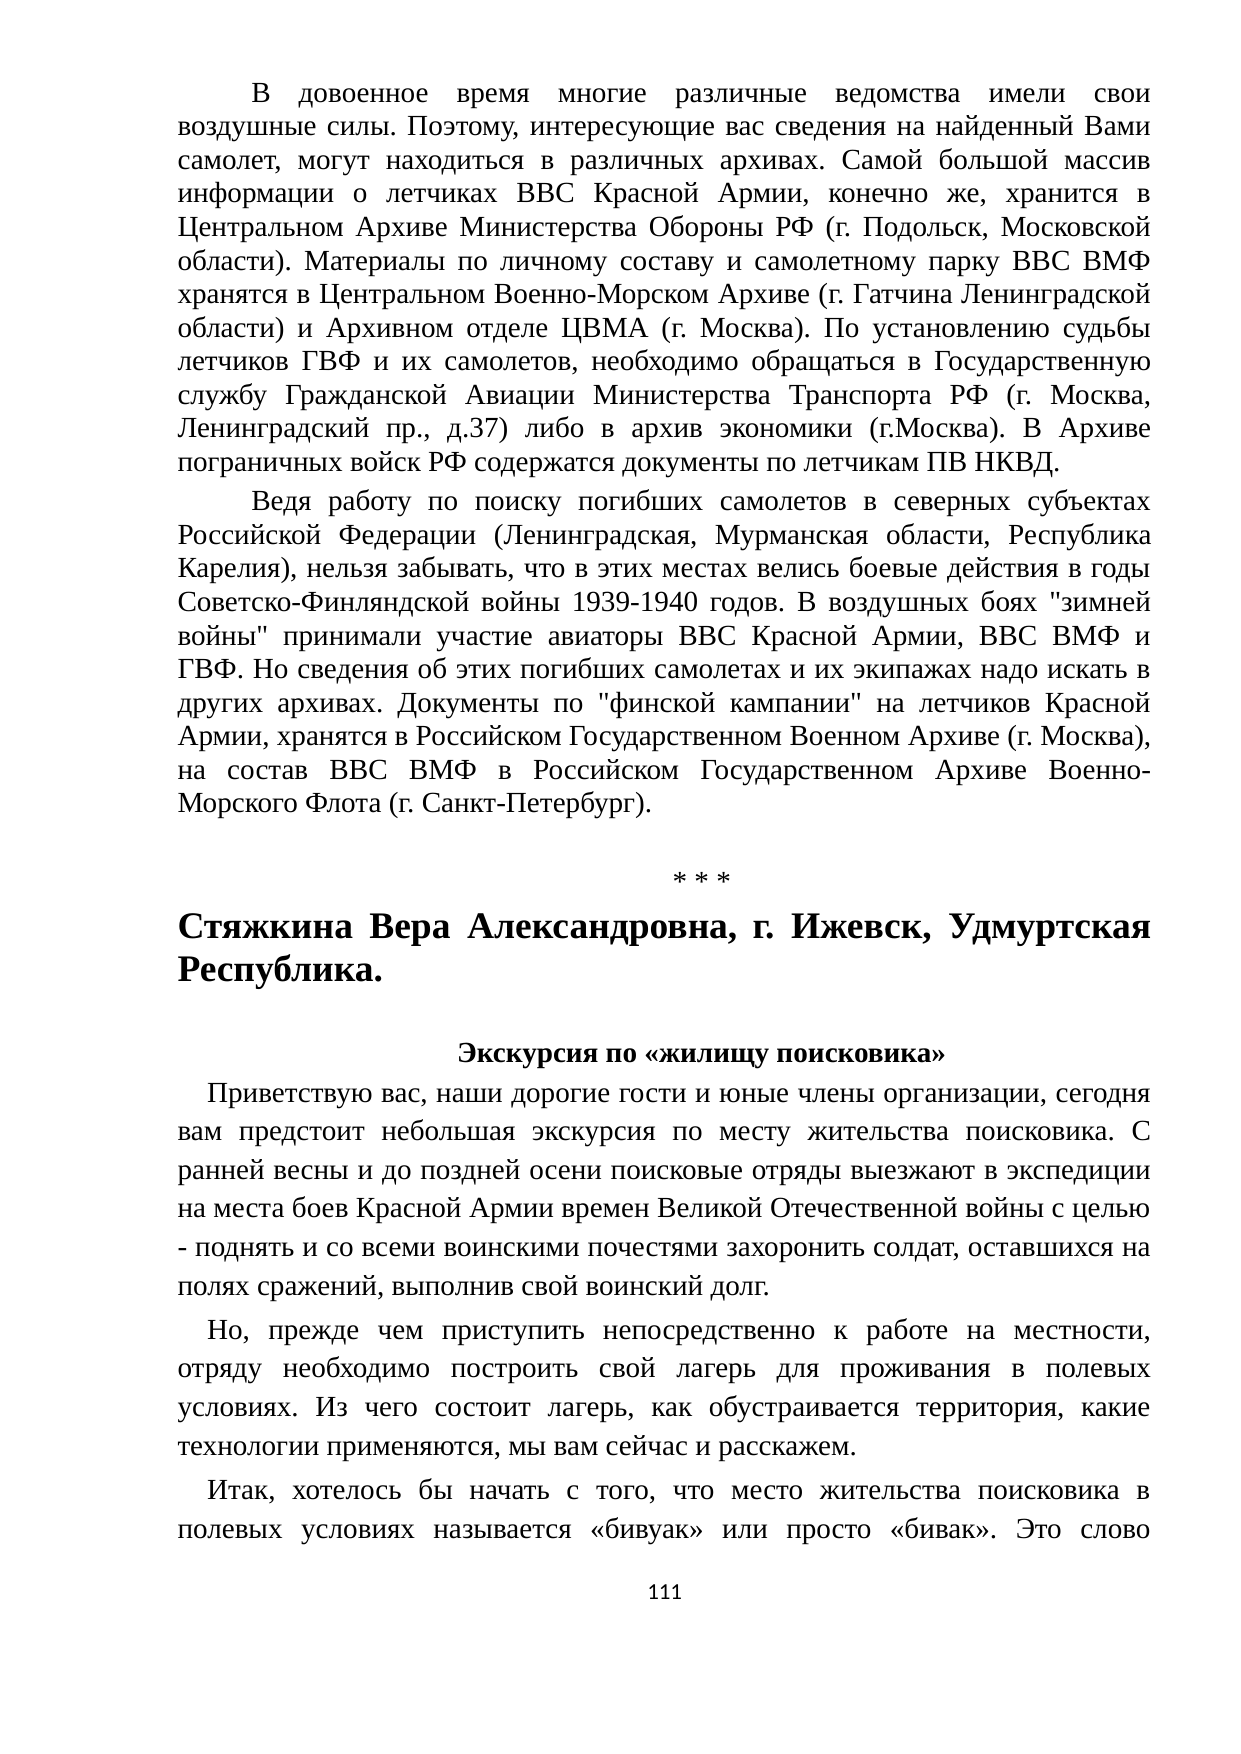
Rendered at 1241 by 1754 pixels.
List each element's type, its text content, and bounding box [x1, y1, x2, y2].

text Стяжкина Вера Александровна, г. Ижевск, Удмуртская Республика. [177, 904, 1152, 990]
text Экскурсия по «жилищу поисковика» [177, 1035, 1152, 1069]
text Но, прежде чем приступить непосредственно к работе на местности, отряду необходимо построить свой лагерь для проживания в полевых условиях. Из чего состоит лагерь, как обустраивается территория, какие технологии применяются, мы вам сейчас и расскажем. [177, 1312, 1152, 1461]
text * * * [177, 864, 1152, 898]
text Приветствую вас, наши дорогие гости и юные члены организации, сегодня вам предстоит небольшая экскурсия по месту жительства поисковика. С ранней весны и до поздней осени поисковые отряды выезжают в экспедиции на места боев Красной Армии времен Великой Отечественной войны с целью - поднять и со всеми воинскими почестями захоронить солдат, оставшихся на полях сражений, выполнив свой воинский долг. [177, 1075, 1152, 1301]
text В довоенное время многие различные ведомства имели свои воздушные силы. Поэтому, интересующие вас сведения на найденный Вами самолет, могут находиться в различных архивах. Самой большой массив информации о летчиках ВВС Красной Армии, конечно же, хранится в Центральном Архиве Министерства Обороны РФ (г. Подольск, Московской области). Материалы по личному составу и самолетному парку ВВС ВМФ хранятся в Центральном Военно-Морском Архиве (г. Гатчина Ленинградской области) и Архивном отделе ЦВМА (г. Москва). По установлению судьбы летчиков ГВФ и их самолетов, необходимо обращаться в Государственную службу Гражданской Авиации Министерства Транспорта РФ (г. Москва, Ленинградский пр., д.37) либо в архив экономики (г.Москва). В Архиве пограничных войск РФ содержатся документы по летчикам ПВ НКВД. [177, 75, 1152, 477]
text Ведя работу по поиску погибших самолетов в северных субъектах Российской Федерации (Ленинградская, Мурманская области, Республика Карелия), нельзя забывать, что в этих местах велись боевые действия в годы Советско-Финляндской войны 1939-1940 годов. В воздушных боях "зимней войны" принимали участие авиаторы ВВС Красной Армии, ВВС ВМФ и ГВФ. Но сведения об этих погибших самолетах и их экипажах надо искать в других архивах. Документы по "финской кампании" на летчиков Красной Армии, хранятся в Российском Государственном Военном Архиве (г. Москва), на состав ВВС ВМФ в Российском Государственном Архиве Военно-Морского Флота (г. Санкт-Петербург). [177, 483, 1152, 819]
text Итак, хотелось бы начать с того, что место жительства поисковика в полевых условиях называется «бивуак» или просто «бивак». Это слово [177, 1472, 1152, 1544]
